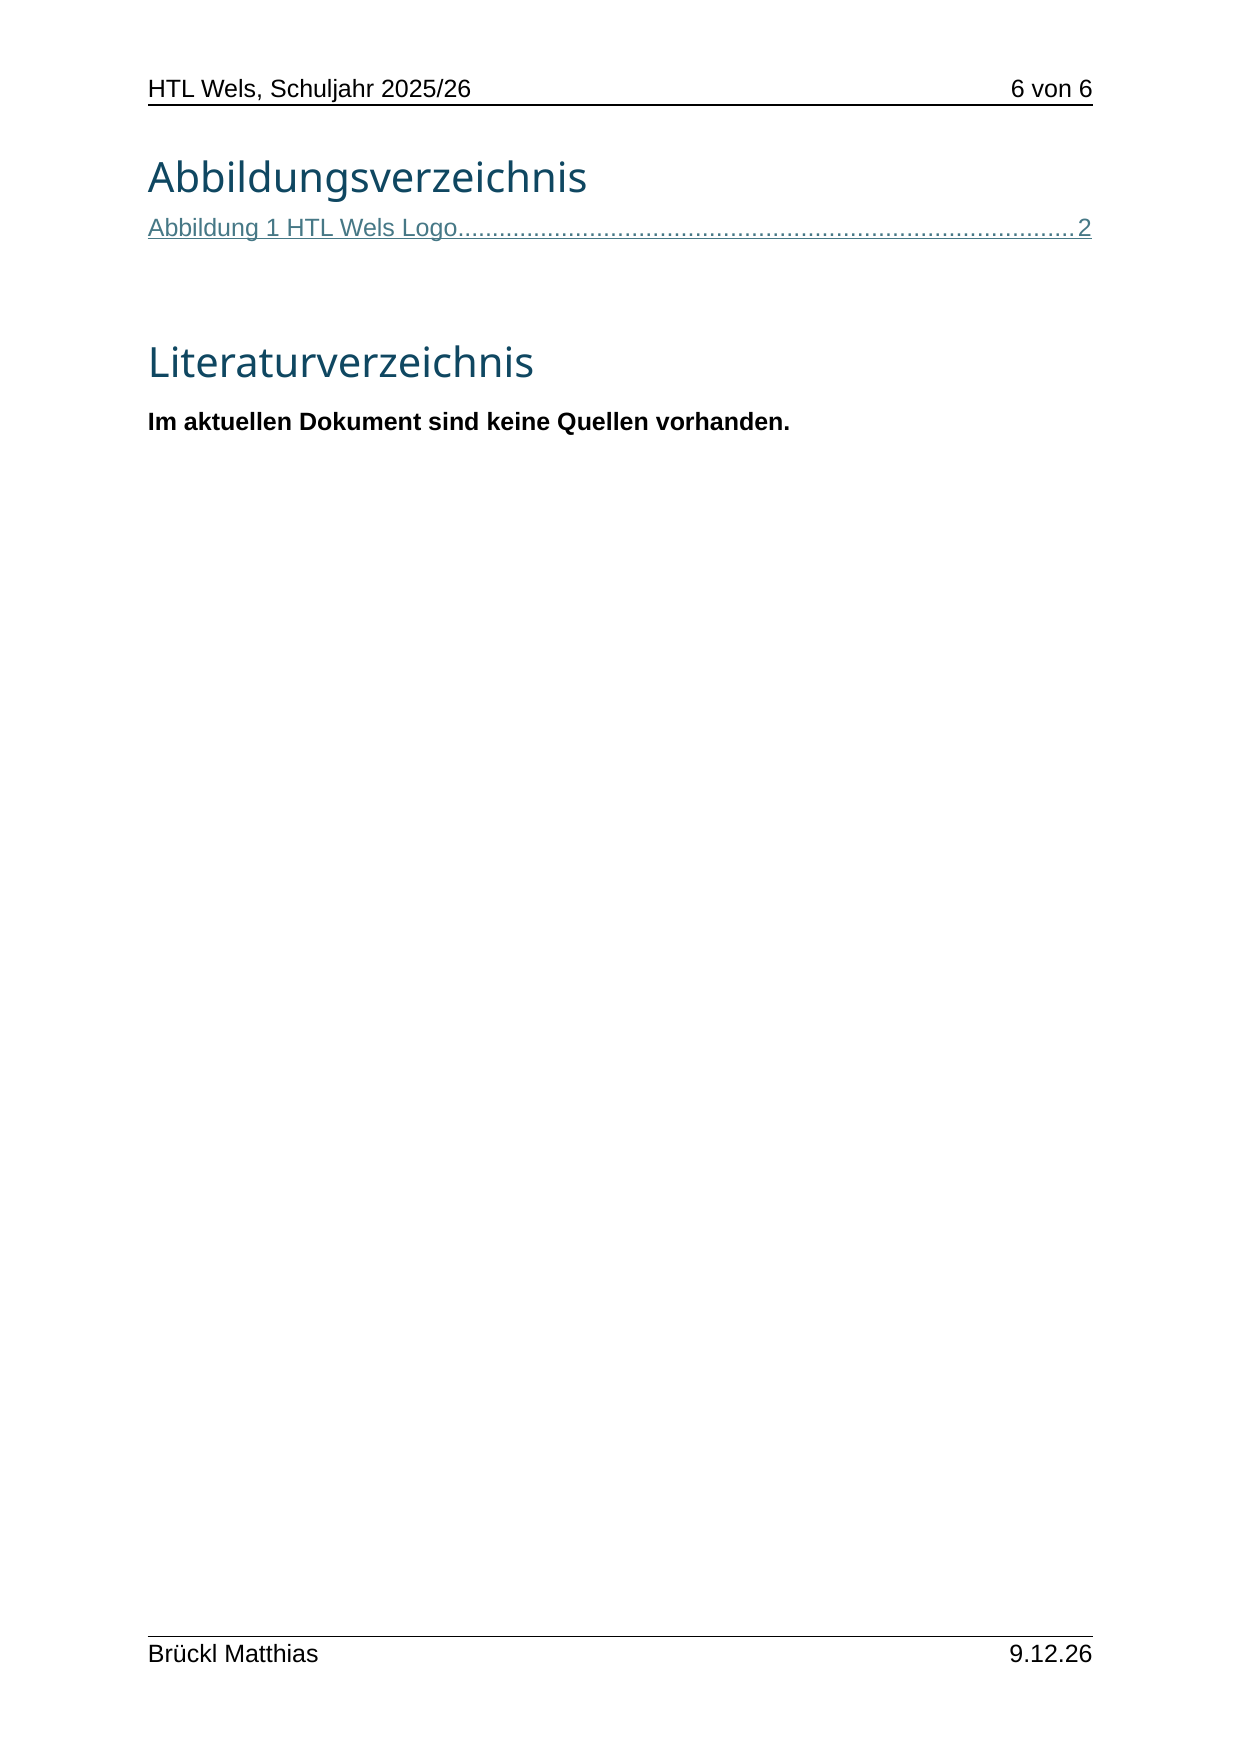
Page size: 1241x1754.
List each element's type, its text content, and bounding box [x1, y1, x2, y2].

subtitle Abbildungsverzeichnis [148, 148, 1093, 204]
subtitle Literaturverzeichnis [148, 333, 1093, 390]
text Abbildung 1 HTL Wels Logo 2 [148, 213, 1093, 242]
text Im aktuellen Dokument sind keine Quellen vorhanden. [148, 407, 1093, 435]
